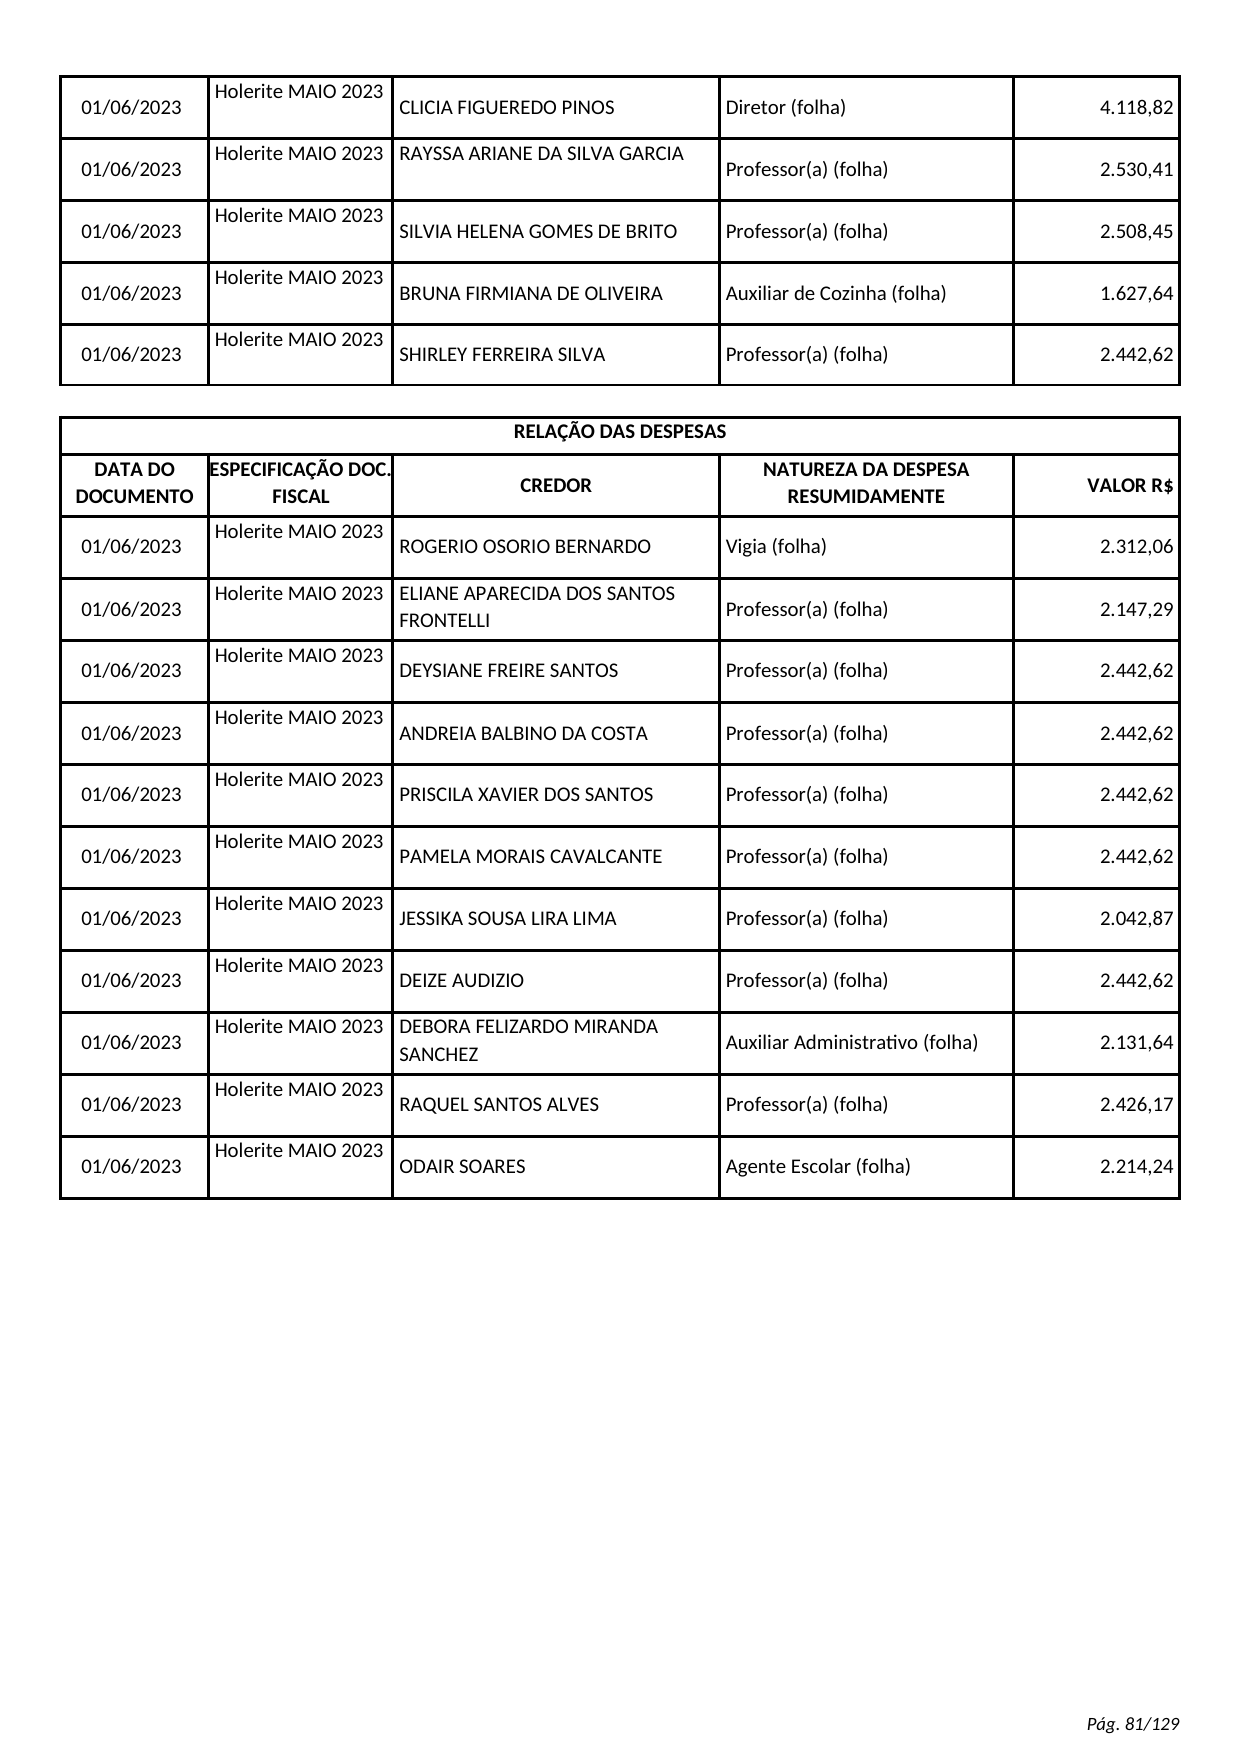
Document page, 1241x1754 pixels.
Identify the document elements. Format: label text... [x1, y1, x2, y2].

table_cell Holerite MAIO 2023 [210, 1138, 391, 1197]
table_cell Professor(a) (folha) [721, 1076, 1012, 1134]
table_cell ODAIR SOARES [394, 1138, 718, 1197]
table_cell ELIANE APARECIDA DOS SANTOS FRONTELLI [394, 580, 718, 639]
table_cell SILVIA HELENA GOMES DE BRITO [394, 202, 718, 261]
table_cell CLICIA FIGUEREDO PINOS [394, 78, 718, 137]
table_cell 2.214,24 [1015, 1138, 1178, 1197]
table_cell Holerite MAIO 2023 [210, 518, 391, 577]
table_cell Agente Escolar (folha) [721, 1138, 1012, 1197]
table_cell Holerite MAIO 2023 [210, 828, 391, 887]
table_cell 2.442,62 [1015, 766, 1178, 825]
table_cell 1.627,64 [1015, 264, 1178, 323]
table_cell Professor(a) (folha) [721, 890, 1012, 949]
table_cell RAQUEL SANTOS ALVES [394, 1076, 718, 1134]
table_cell ESPECIFICAÇÃO DOC. FISCAL [210, 456, 391, 515]
table_cell Holerite MAIO 2023 [210, 952, 391, 1011]
table_cell 01/06/2023 [62, 1014, 207, 1073]
table_cell 2.442,62 [1015, 828, 1178, 887]
table_cell 2.442,62 [1015, 704, 1178, 763]
table_cell 2.530,41 [1015, 140, 1178, 199]
table_cell RAYSSA ARIANE DA SILVA GARCIA [394, 140, 718, 199]
table_cell Diretor (folha) [721, 78, 1012, 137]
table_cell Auxiliar Administrativo (folha) [721, 1014, 1012, 1073]
table_header RELAÇÃO DAS DESPESAS [62, 419, 1178, 453]
table_cell 2.442,62 [1015, 952, 1178, 1011]
table_cell Holerite MAIO 2023 [210, 264, 391, 323]
table_cell Holerite MAIO 2023 [210, 326, 391, 384]
table_cell Professor(a) (folha) [721, 766, 1012, 825]
table_cell Auxiliar de Cozinha (folha) [721, 264, 1012, 323]
table_cell SHIRLEY FERREIRA SILVA [394, 326, 718, 384]
table_cell 2.442,62 [1015, 326, 1178, 384]
table_cell Professor(a) (folha) [721, 580, 1012, 639]
table_cell 2.426,17 [1015, 1076, 1178, 1134]
table_cell 01/06/2023 [62, 704, 207, 763]
table_cell Holerite MAIO 2023 [210, 580, 391, 639]
table_cell Holerite MAIO 2023 [210, 1014, 391, 1073]
table_cell Professor(a) (folha) [721, 952, 1012, 1011]
table_cell 2.442,62 [1015, 642, 1178, 701]
table_cell ANDREIA BALBINO DA COSTA [394, 704, 718, 763]
table_cell Holerite MAIO 2023 [210, 78, 391, 137]
table_cell 01/06/2023 [62, 952, 207, 1011]
table_cell Holerite MAIO 2023 [210, 202, 391, 261]
table_cell DEIZE AUDIZIO [394, 952, 718, 1011]
table_cell 2.312,06 [1015, 518, 1178, 577]
table_cell 4.118,82 [1015, 78, 1178, 137]
table_cell Holerite MAIO 2023 [210, 766, 391, 825]
table_cell 01/06/2023 [62, 642, 207, 701]
table_cell 01/06/2023 [62, 1138, 207, 1197]
table_cell DEYSIANE FREIRE SANTOS [394, 642, 718, 701]
table_cell 01/06/2023 [62, 890, 207, 949]
table_cell Holerite MAIO 2023 [210, 890, 391, 949]
table_cell 01/06/2023 [62, 326, 207, 384]
table_cell 01/06/2023 [62, 264, 207, 323]
table_cell BRUNA FIRMIANA DE OLIVEIRA [394, 264, 718, 323]
table_cell Holerite MAIO 2023 [210, 1076, 391, 1134]
table_cell DEBORA FELIZARDO MIRANDA SANCHEZ [394, 1014, 718, 1073]
table_cell Professor(a) (folha) [721, 202, 1012, 261]
table_cell PRISCILA XAVIER DOS SANTOS [394, 766, 718, 825]
table_cell DATA DO DOCUMENTO [62, 456, 207, 515]
table_cell Holerite MAIO 2023 [210, 642, 391, 701]
table_cell 2.042,87 [1015, 890, 1178, 949]
table_cell JESSIKA SOUSA LIRA LIMA [394, 890, 718, 949]
table_cell 01/06/2023 [62, 766, 207, 825]
table_cell 01/06/2023 [62, 518, 207, 577]
table_cell Professor(a) (folha) [721, 140, 1012, 199]
table_cell Professor(a) (folha) [721, 828, 1012, 887]
table_cell 2.147,29 [1015, 580, 1178, 639]
table_cell Vigia (folha) [721, 518, 1012, 577]
table_cell 01/06/2023 [62, 202, 207, 261]
table_cell CREDOR [394, 456, 718, 515]
table_cell 01/06/2023 [62, 828, 207, 887]
table_cell Professor(a) (folha) [721, 642, 1012, 701]
table_cell 01/06/2023 [62, 1076, 207, 1134]
table_cell 2.508,45 [1015, 202, 1178, 261]
table_cell NATUREZA DA DESPESA RESUMIDAMENTE [721, 456, 1012, 515]
table_cell 2.131,64 [1015, 1014, 1178, 1073]
table_cell PAMELA MORAIS CAVALCANTE [394, 828, 718, 887]
table_cell VALOR R$ [1015, 456, 1178, 515]
table_cell 01/06/2023 [62, 580, 207, 639]
table_cell 01/06/2023 [62, 78, 207, 137]
table_cell Professor(a) (folha) [721, 326, 1012, 384]
table_cell Holerite MAIO 2023 [210, 704, 391, 763]
table_cell 01/06/2023 [62, 140, 207, 199]
table_cell Professor(a) (folha) [721, 704, 1012, 763]
table_cell Holerite MAIO 2023 [210, 140, 391, 199]
table_cell ROGERIO OSORIO BERNARDO [394, 518, 718, 577]
